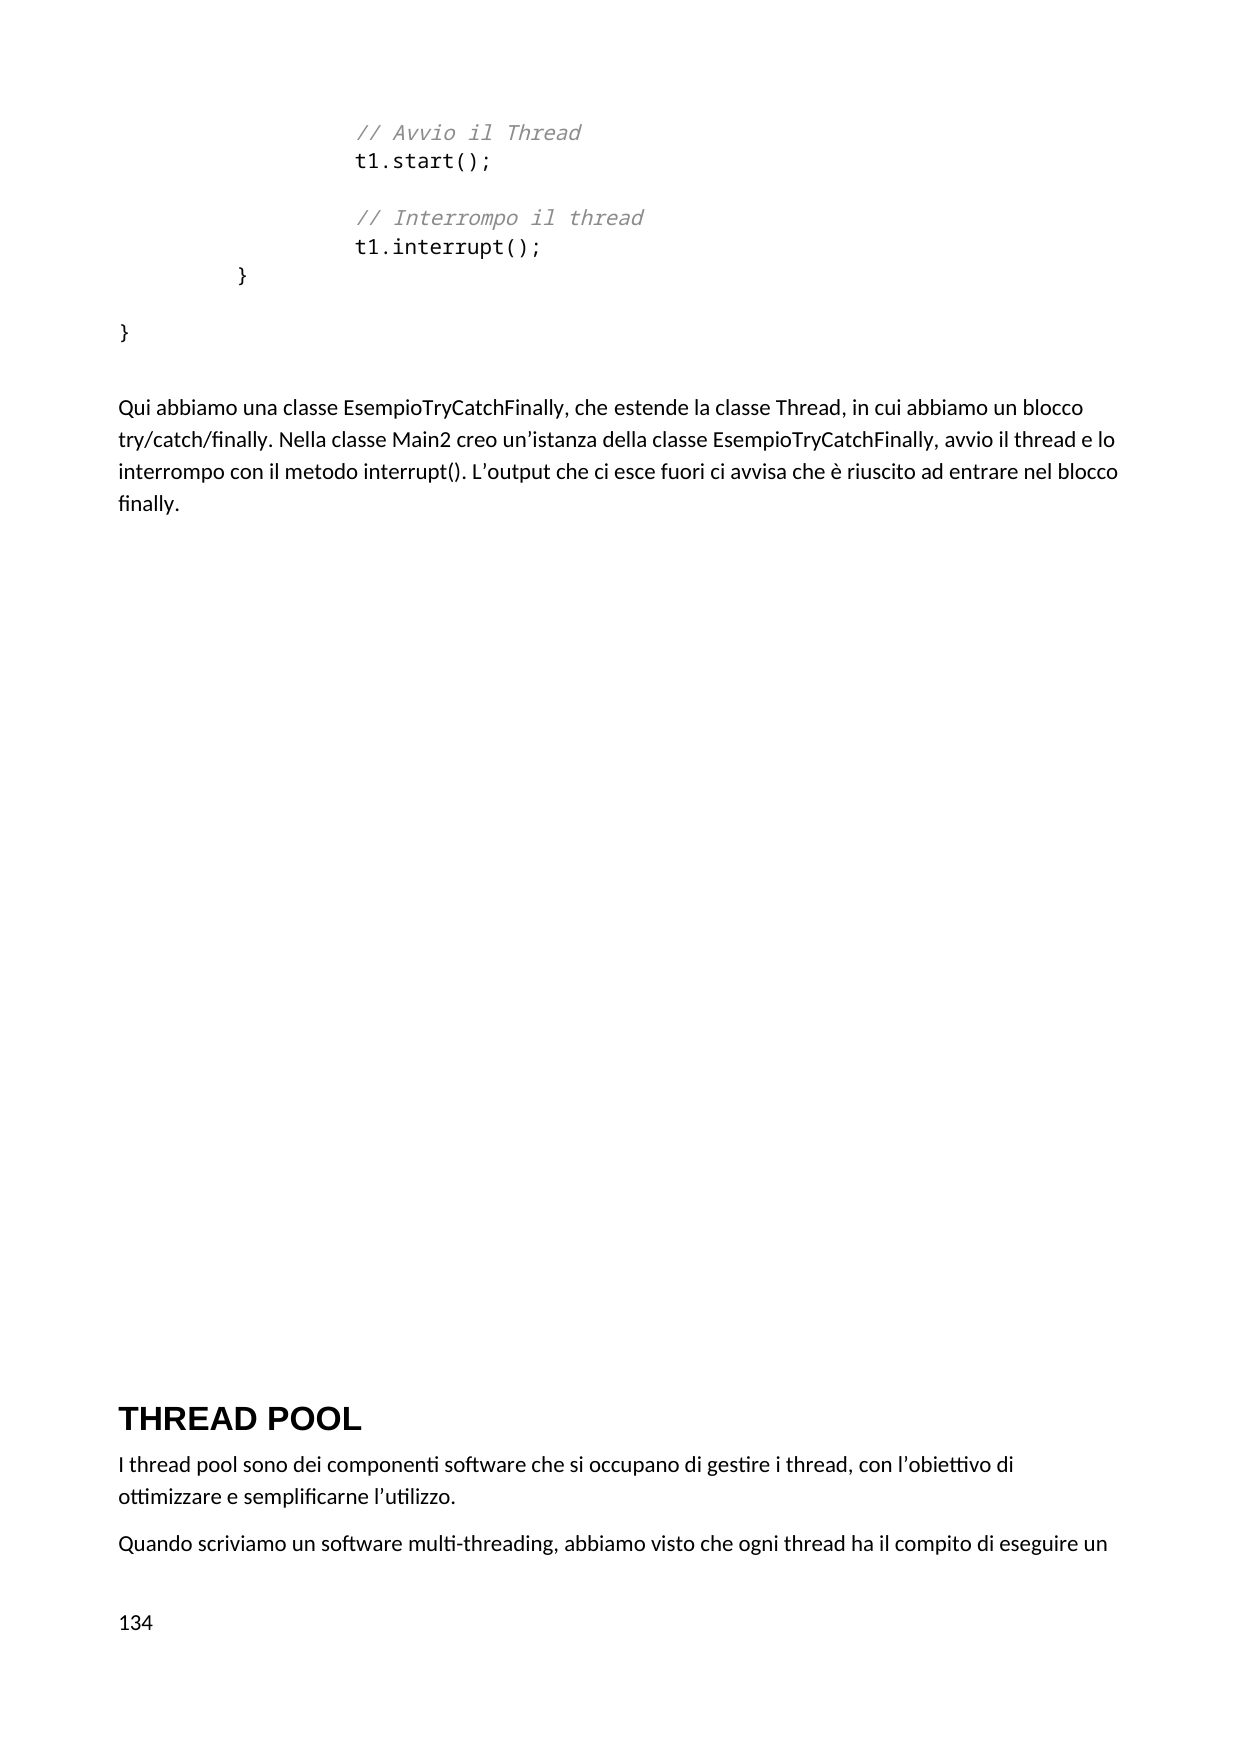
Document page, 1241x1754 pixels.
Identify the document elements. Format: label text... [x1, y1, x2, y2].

text Quando scriviamo un software multi-threading, abbiamo visto che ogni thread ha il compito di eseguire un [118, 1529, 1122, 1557]
text // Avvio il Thread t1.start(); // Interrompo il thread t1.interrupt(); } } [118, 118, 1122, 346]
subtitle THREAD POOL [118, 1399, 1122, 1438]
text I thread pool sono dei componenti software che si occupano di gestire i thread, con l’obiettivo di ottimizzare e semplificarne l’utilizzo. [118, 1450, 1122, 1510]
text Qui abbiamo una classe EsempioTryCatchFinally, che estende la classe Thread, in cui abbiamo un blocco try/catch/finally. Nella classe Main2 creo un’istanza della classe EsempioTryCatchFinally, avvio il thread e lo interrompo con il metodo interrupt(). L’output che ci esce fuori ci avvisa che è riuscito ad entrare nel blocco finally. [118, 393, 1122, 517]
